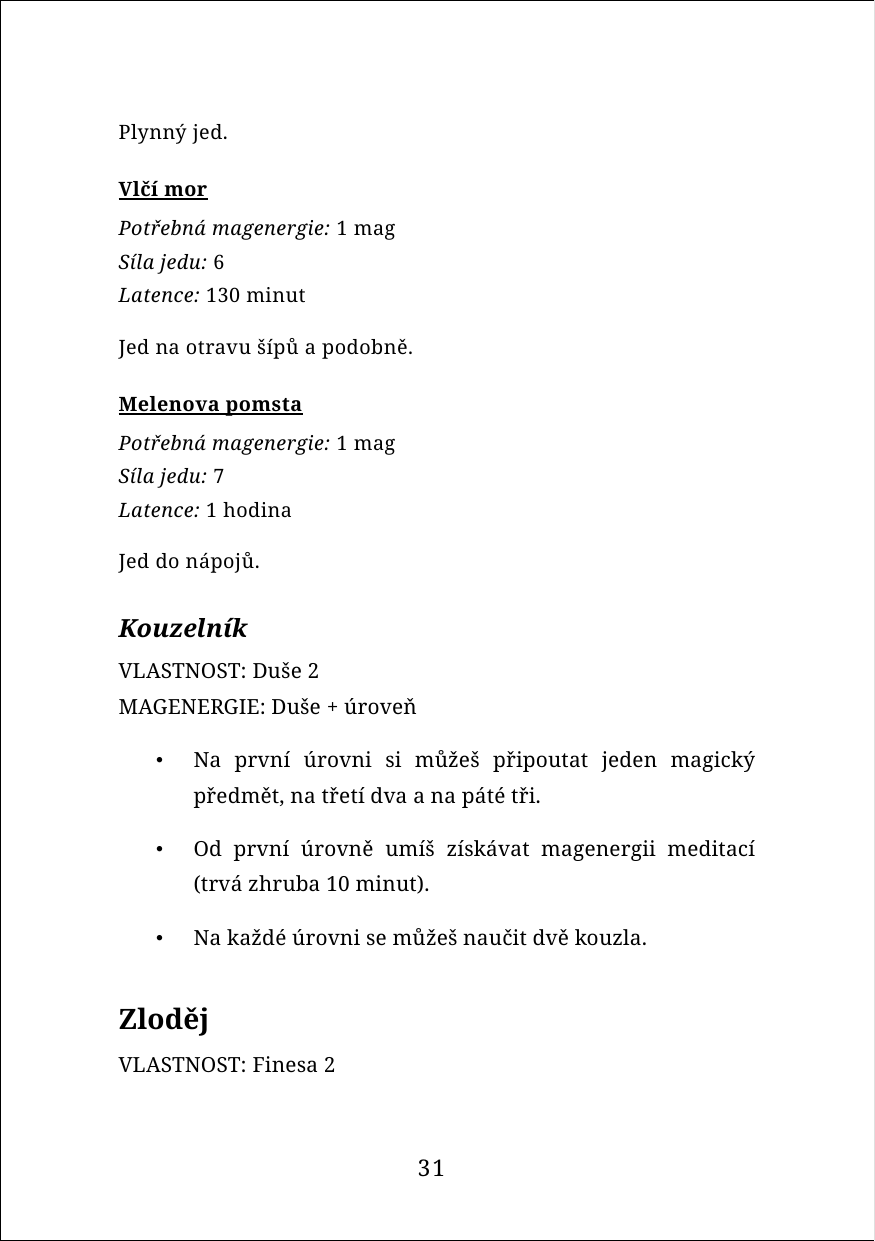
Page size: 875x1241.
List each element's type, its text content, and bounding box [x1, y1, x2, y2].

text VLASTNOST: Finesa 2 [118, 1050, 756, 1078]
text Potřebná magenergie: 1 mag Síla jedu: 7 Latence: 1 hodina [118, 429, 756, 523]
subtitle Zloděj [118, 1000, 756, 1038]
text VLASTNOST: Duše 2 MAGENERGIE: Duše + úroveň [118, 657, 756, 721]
subtitle Kouzelník [118, 611, 756, 645]
text Plynný jed. [118, 118, 756, 145]
text Jed do nápojů. [118, 548, 756, 574]
list Na první úrovni si můžeš připoutat jeden magický předmět, na třetí dva a na páté tři. [156, 745, 756, 809]
subtitle Vlčí mor [118, 176, 756, 202]
list Od první úrovně umíš získávat magenergii meditací (trvá zhruba 10 minut). [156, 834, 756, 898]
subtitle Melenova pomsta [118, 390, 756, 417]
text Potřebná magenergie: 1 mag Síla jedu: 6 Latence: 130 minut [118, 214, 756, 308]
text Jed na otravu šípů a podobně. [118, 333, 756, 360]
list Na každé úrovni se můžeš naučit dvě kouzla. [156, 923, 756, 951]
